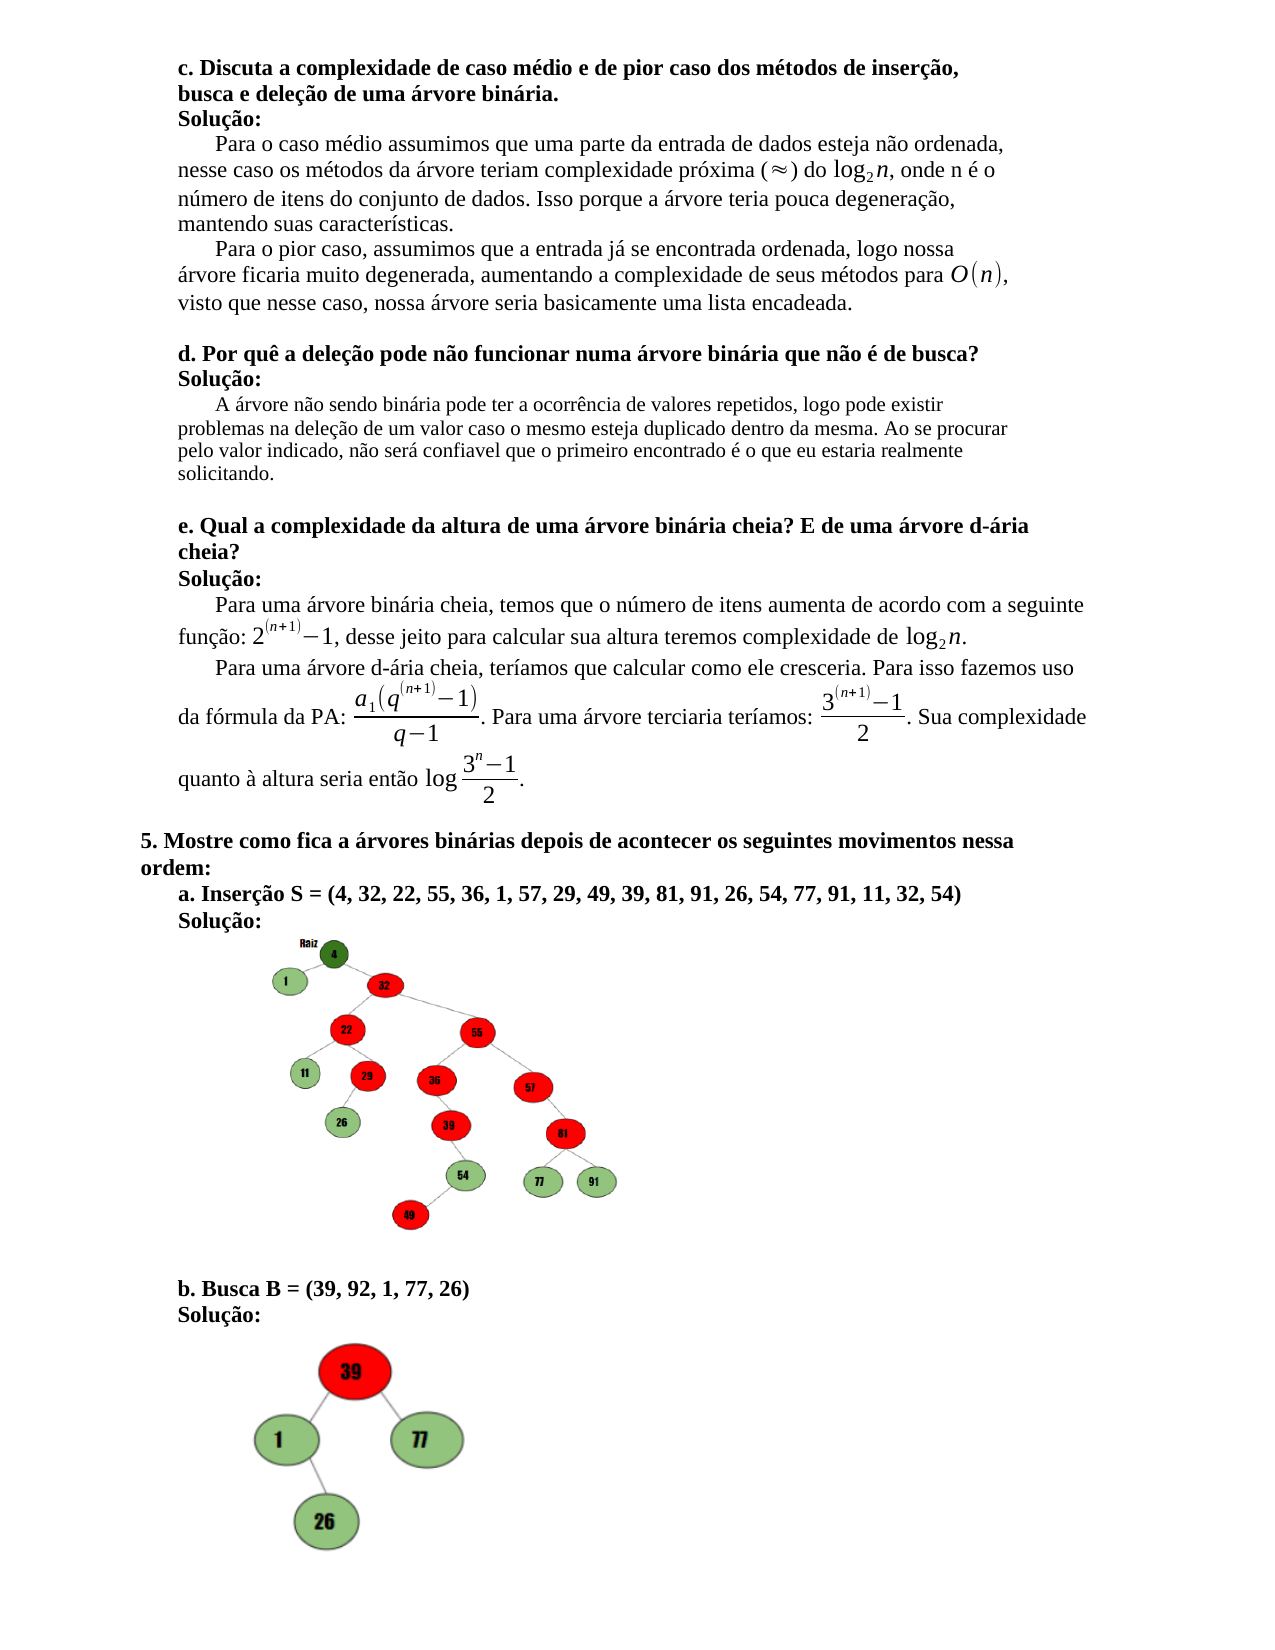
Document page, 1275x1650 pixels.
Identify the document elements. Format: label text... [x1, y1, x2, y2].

picture [247, 1328, 485, 1562]
picture [263, 933, 660, 1249]
text Solução: Para o caso médio assumimos que uma parte da entrada de dados esteja não ordenada, nesse caso os métodos da árvore teriam complexidade próxima () do , onde n é o número de itens do conjunto de dados. Isso porque a árvore teria pouca degeneração, mantendo suas características. [178, 106, 1011, 236]
text c. Discuta a complexidade de caso médio e de pior caso dos métodos de inserção, busca e deleção de uma árvore binária. [178, 56, 1011, 106]
text Para o pior caso, assumimos que a entrada já se encontrada ordenada, logo nossa árvore ficaria muito degenerada, aumentando a complexidade de seus métodos para , visto que nesse caso, nossa árvore seria basicamente uma lista encadeada. [178, 236, 1011, 315]
text b. Busca B = (39, 92, 1, 77, 26) [177, 1275, 1089, 1301]
text 5. Mostre como fica a árvores binárias depois de acontecer os seguintes movimentos nessa ordem: [140, 828, 1089, 880]
text Solução: [177, 1301, 1089, 1327]
text Solução: A árvore não sendo binária pode ter a ocorrência de valores repetidos, logo pode existir problemas na deleção de um valor caso o mesmo esteja duplicado dentro da mesma. Ao se procurar pelo valor indicado, não será confiavel que o primeiro encontrado é o que eu estaria realmente solicitando. [178, 366, 1011, 485]
text e. Qual a complexidade da altura de uma árvore binária cheia? E de uma árvore d-ária cheia? [178, 512, 1089, 565]
text Solução: Para uma árvore binária cheia, temos que o número de itens aumenta de acordo com a seguinte função: , desse jeito para calcular sua altura teremos complexidade de . [178, 565, 1089, 653]
text a. Inserção S = (4, 32, 22, 55, 36, 1, 57, 29, 49, 39, 81, 91, 26, 54, 77, 91, 11, 32, 54) [178, 880, 1089, 907]
text Para uma árvore d-ária cheia, teríamos que calcular como ele cresceria. Para isso fazemos uso da fórmula da PA: . Para uma árvore terciaria teríamos: . Sua complexidade quanto à altura seria então . [178, 653, 1089, 809]
text Solução: [178, 907, 1089, 933]
text d. Por quê a deleção pode não funcionar numa árvore binária que não é de busca? [178, 341, 1011, 366]
